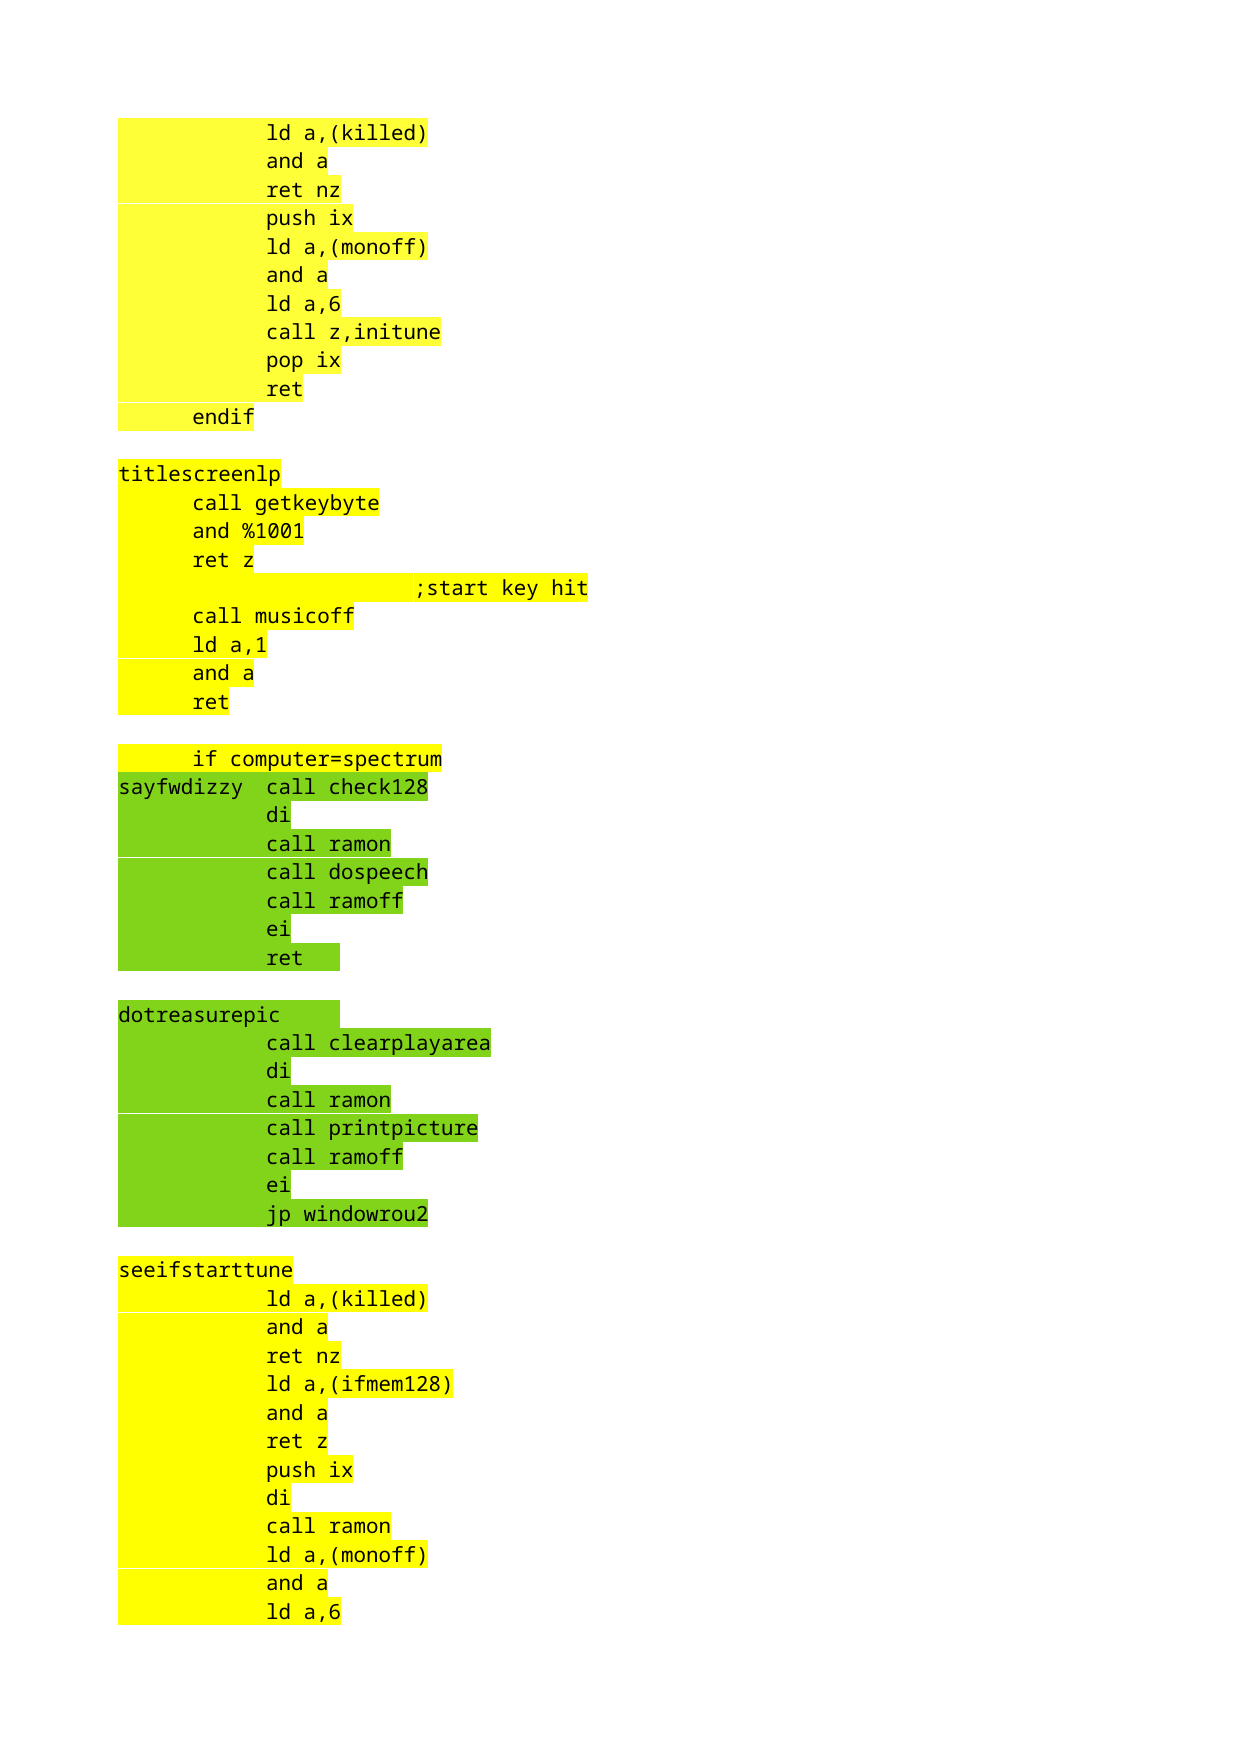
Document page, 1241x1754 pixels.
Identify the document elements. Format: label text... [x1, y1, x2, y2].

text pop ix [118, 346, 1122, 374]
text ret nz [118, 1341, 1122, 1369]
text jp windowrou2 [118, 1199, 1122, 1227]
text sayfwdizzy call check128 [118, 772, 1122, 801]
text push ix [118, 203, 1122, 232]
text call printpicture [118, 1113, 1122, 1142]
text call ramoff [118, 1142, 1122, 1170]
text ret z [118, 545, 1122, 573]
text call dospeech [118, 857, 1122, 886]
text ret [118, 943, 1122, 971]
text and a [118, 1312, 1122, 1341]
text call z,initune [118, 317, 1122, 346]
text ei [118, 914, 1122, 943]
text call clearplayarea [118, 1028, 1122, 1057]
text di [118, 1057, 1122, 1085]
text call ramoff [118, 886, 1122, 914]
text and a [118, 1398, 1122, 1426]
text ld a,(ifmem128) [118, 1369, 1122, 1398]
text dotreasurepic [118, 1000, 1122, 1028]
text push ix [118, 1455, 1122, 1483]
text ret z [118, 1426, 1122, 1455]
text call getkeybyte [118, 488, 1122, 516]
text ld a,(killed) [118, 1284, 1122, 1312]
text seeifstarttune [118, 1256, 1122, 1284]
text ei [118, 1170, 1122, 1199]
text ld a,(killed) [118, 118, 1122, 147]
text and a [118, 260, 1122, 289]
text call musicoff [118, 602, 1122, 630]
text ret [118, 687, 1122, 715]
text ld a,(monoff) [118, 232, 1122, 260]
text and %1001 [118, 516, 1122, 545]
text call ramon [118, 829, 1122, 857]
text ret nz [118, 175, 1122, 203]
text call ramon [118, 1512, 1122, 1540]
text and a [118, 658, 1122, 687]
text and a [118, 147, 1122, 175]
text di [118, 801, 1122, 829]
text endif [118, 402, 1122, 431]
text call ramon [118, 1085, 1122, 1113]
text ;start key hit [118, 573, 1122, 602]
text ret [118, 374, 1122, 402]
text if computer=spectrum [118, 744, 1122, 772]
text ld a,6 [118, 1597, 1122, 1625]
text ld a,1 [118, 630, 1122, 658]
text ld a,(monoff) [118, 1540, 1122, 1568]
text di [118, 1483, 1122, 1512]
text titlescreenlp [118, 459, 1122, 488]
text and a [118, 1568, 1122, 1597]
text ld a,6 [118, 289, 1122, 317]
